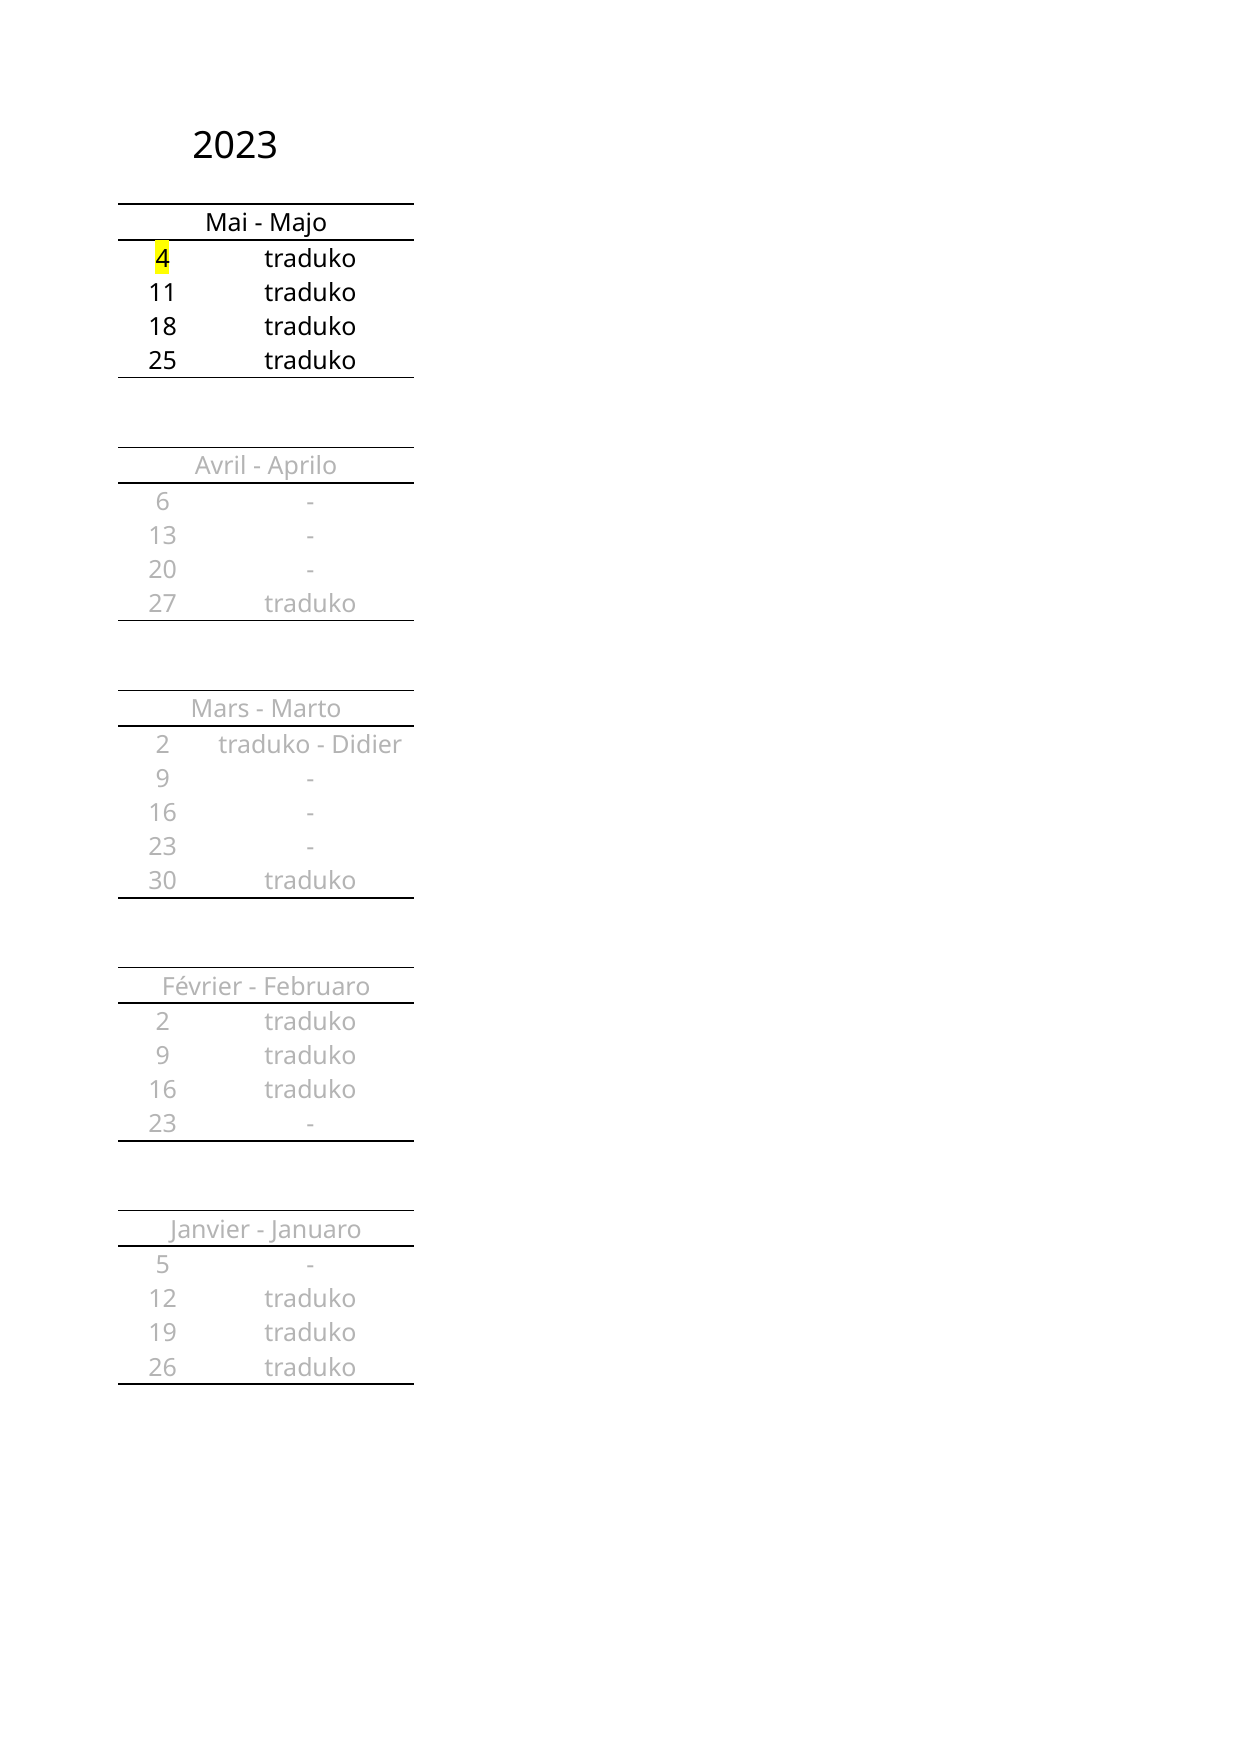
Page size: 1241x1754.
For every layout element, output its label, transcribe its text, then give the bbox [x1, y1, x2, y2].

table_cell 26 [118, 1349, 207, 1383]
table_cell 16 [118, 795, 207, 829]
table_header Février - Februaro [118, 968, 414, 1002]
table_cell 20 [118, 552, 207, 586]
table_cell traduko [207, 275, 414, 308]
table_cell 13 [118, 518, 207, 552]
table_cell 27 [118, 586, 207, 620]
table_cell traduko [207, 586, 414, 620]
table_cell traduko - Didier [207, 727, 414, 761]
table_cell 2 [118, 727, 207, 761]
table_cell 30 [118, 863, 207, 897]
table_header Mars - Marto [118, 691, 414, 725]
table_cell - [207, 1247, 414, 1281]
table_header Janvier - Januaro [118, 1211, 414, 1245]
table_cell - [207, 484, 414, 518]
table_cell - [207, 1106, 414, 1140]
table_header Avril - Aprilo [118, 448, 414, 482]
table_cell - [207, 552, 414, 586]
table_cell 2 [118, 1004, 207, 1038]
table_cell 19 [118, 1315, 207, 1349]
text 2023 [118, 118, 1122, 169]
table_cell 18 [118, 309, 207, 343]
table_cell 23 [118, 1106, 207, 1140]
table_cell 25 [118, 343, 207, 377]
table_cell traduko [207, 1315, 414, 1349]
table_cell traduko [207, 1004, 414, 1038]
table_cell 5 [118, 1247, 207, 1281]
table_cell - [207, 795, 414, 829]
table_cell - [207, 518, 414, 552]
table_cell traduko [207, 241, 414, 274]
table_cell traduko [207, 309, 414, 343]
table_cell traduko [207, 1349, 414, 1383]
table_cell 4 [118, 241, 207, 274]
table_cell traduko [207, 1038, 414, 1072]
table_cell 16 [118, 1072, 207, 1106]
table_cell 23 [118, 829, 207, 863]
table_cell 6 [118, 484, 207, 518]
table_cell traduko [207, 343, 414, 377]
table_cell 11 [118, 275, 207, 308]
table_cell 9 [118, 1038, 207, 1072]
table_header Mai - Majo [118, 205, 414, 239]
table_cell traduko [207, 1072, 414, 1106]
table_cell traduko [207, 863, 414, 897]
table_cell 12 [118, 1281, 207, 1315]
table_cell 9 [118, 761, 207, 795]
table_cell - [207, 829, 414, 863]
table_cell traduko [207, 1281, 414, 1315]
table_cell - [207, 761, 414, 795]
